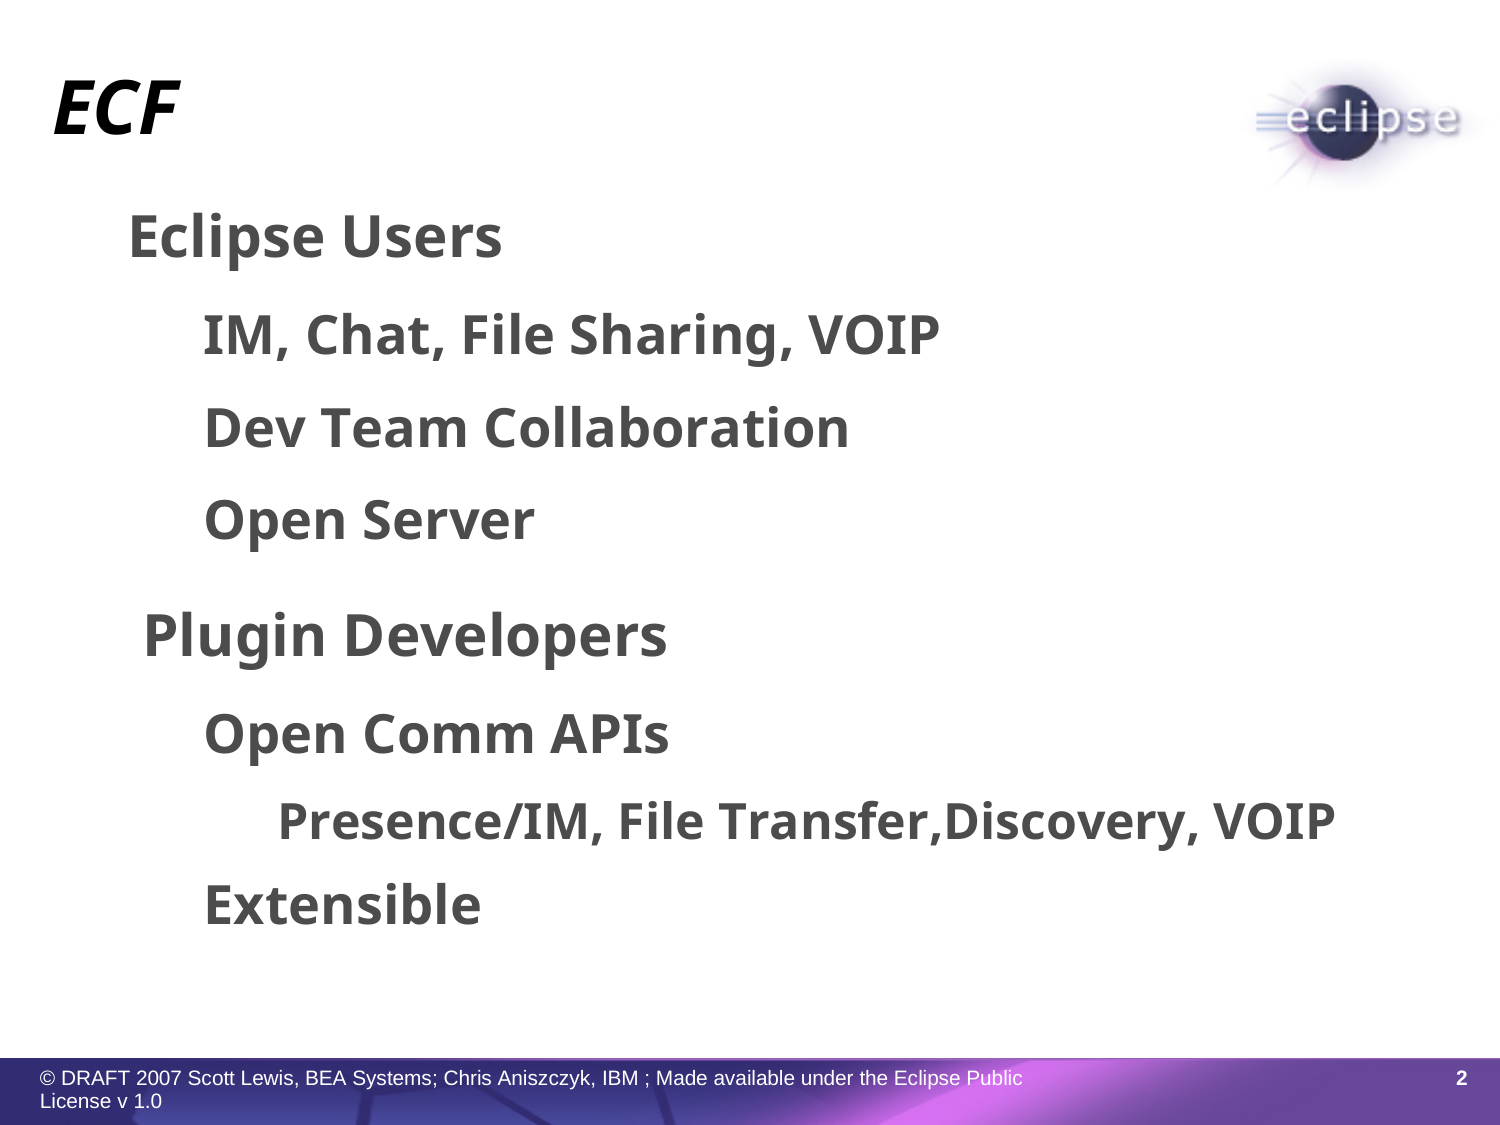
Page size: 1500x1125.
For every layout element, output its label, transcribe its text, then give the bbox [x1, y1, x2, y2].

list Eclipse Users IM, Chat, File Sharing, VOIP Dev Team Collaboration Open Server Plugin Developers Open Comm APIs Presence/IM, File Transfer,Discovery, VOIP Extensible [112, 187, 1389, 1008]
title ECF [37, 53, 1234, 151]
picture [0, 1058, 1500, 1125]
picture [1222, 60, 1500, 191]
